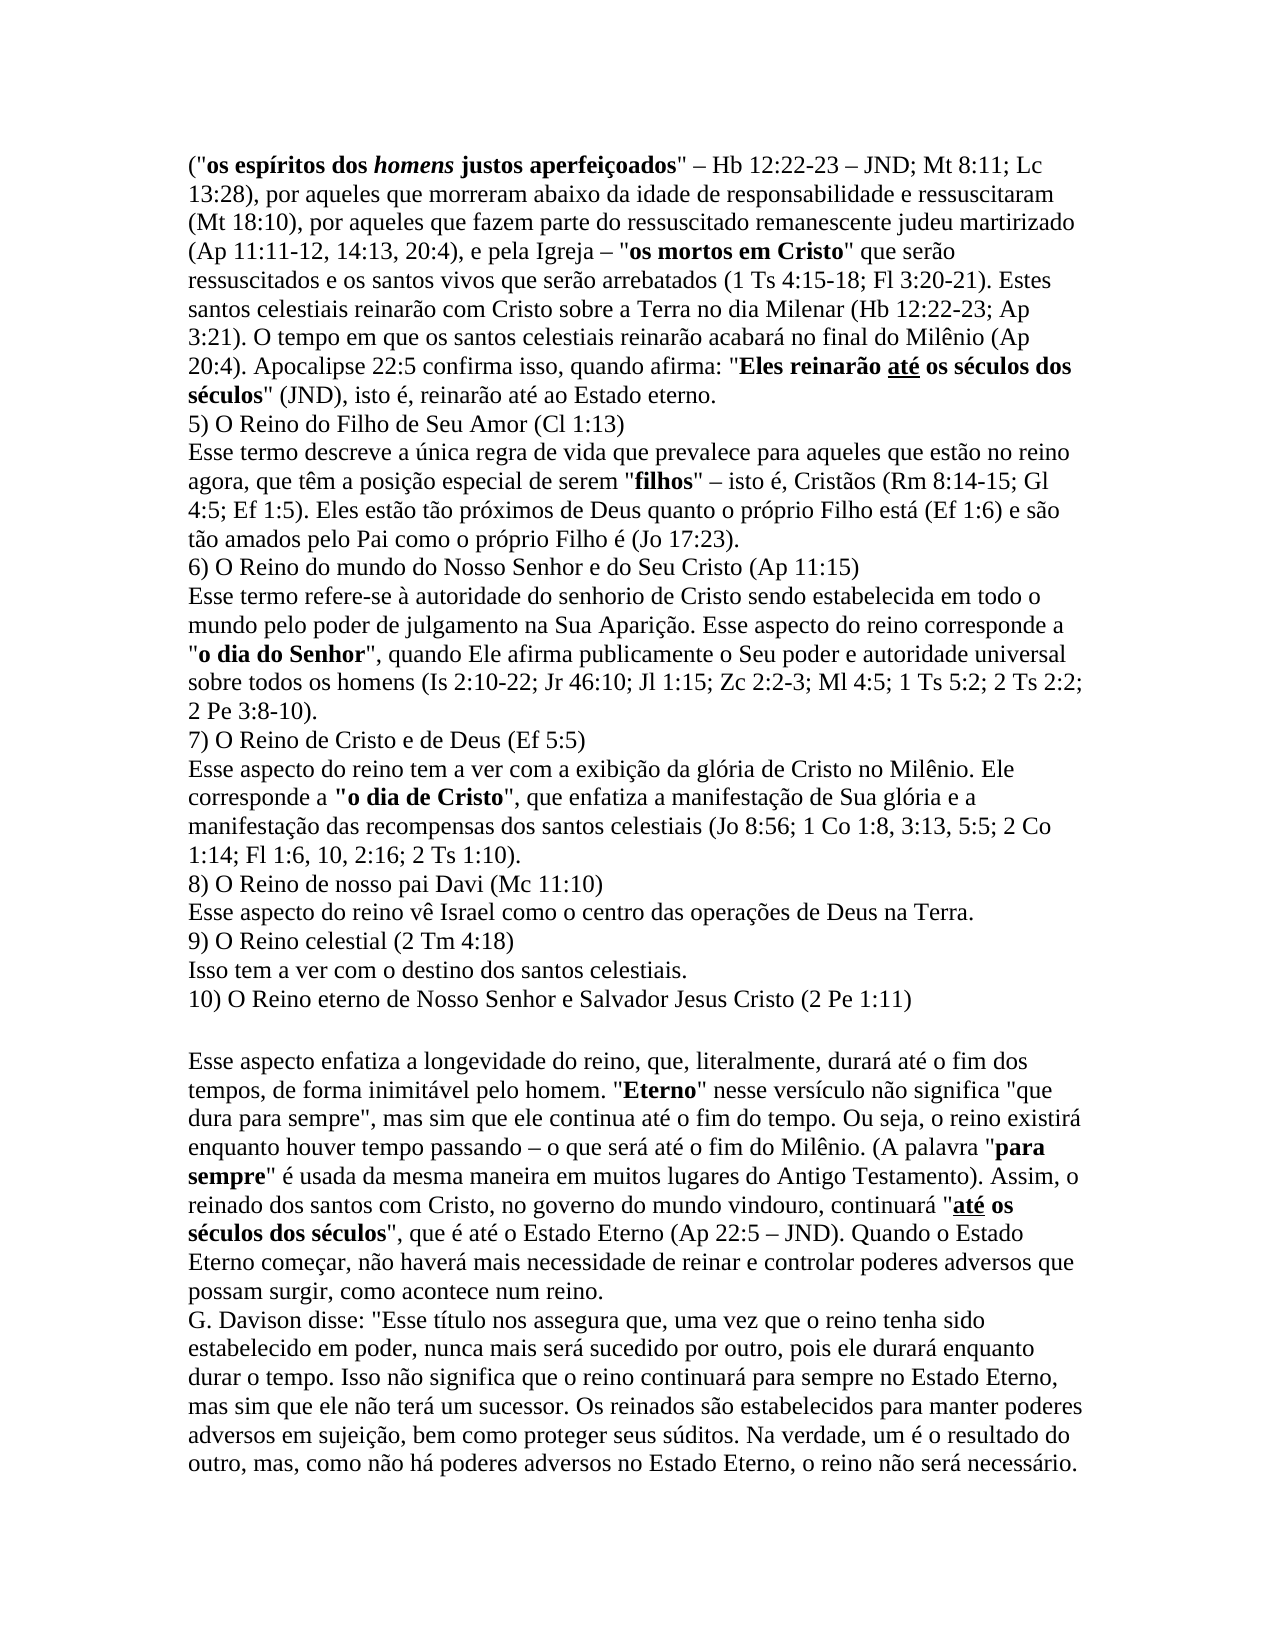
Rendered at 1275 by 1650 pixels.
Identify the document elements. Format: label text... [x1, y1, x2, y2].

text 6) O Reino do mundo do Nosso Senhor e do Seu Cristo (Ap 11:15) [188, 552, 1087, 581]
text 8) O Reino de nosso pai Davi (Mc 11:10) [188, 869, 1087, 897]
text Esse aspecto do reino vê Israel como o centro das operações de Deus na Terra. [188, 897, 1087, 926]
text ("os espíritos dos homens justos aperfeiçoados" – Hb 12:22-23 – JND; Mt 8:11; Lc 13:28), por aqueles que morreram abaixo da idade de responsabilidade e ressuscitaram (Mt 18:10), por aqueles que fazem parte do ressuscitado remanescente judeu martirizado (Ap 11:11-12, 14:13, 20:4), e pela Igreja – "os mortos em Cristo" que serão ressuscitados e os santos vivos que serão arrebatados (1 Ts 4:15-18; Fl 3:20-21). Estes santos celestiais reinarão com Cristo sobre a Terra no dia Milenar (Hb 12:22-23; Ap 3:21). O tempo em que os santos celestiais reinarão acabará no final do Milênio (Ap 20:4). Apocalipse 22:5 confirma isso, quando afirma: "Eles reinarão até os séculos dos séculos" (JND), isto é, reinarão até ao Estado eterno. [188, 150, 1087, 409]
text 7) O Reino de Cristo e de Deus (Ef 5:5) [188, 725, 1087, 754]
text 5) O Reino do Filho de Seu Amor (Cl 1:13) [188, 409, 1087, 437]
text 10) O Reino eterno de Nosso Senhor e Salvador Jesus Cristo (2 Pe 1:11) [188, 984, 1087, 1012]
text 9) O Reino celestial (2 Tm 4:18) [188, 926, 1087, 955]
text Esse aspecto enfatiza a longevidade do reino, que, literalmente, durará até o fim dos tempos, de forma inimitável pelo homem. "Eterno" nesse versículo não significa "que dura para sempre", mas sim que ele continua até o fim do tempo. Ou seja, o reino existirá enquanto houver tempo passando – o que será até o fim do Milênio. (A palavra "para sempre" é usada da mesma maneira em muitos lugares do Antigo Testamento). Assim, o reinado dos santos com Cristo, no governo do mundo vindouro, continuará "até os séculos dos séculos", que é até o Estado Eterno (Ap 22:5 – JND). Quando o Estado Eterno começar, não haverá mais necessidade de reinar e controlar poderes adversos que possam surgir, como acontece num reino. [188, 1046, 1087, 1305]
text Esse aspecto do reino tem a ver com a exibição da glória de Cristo no Milênio. Ele corresponde a "o dia de Cristo", que enfatiza a manifestação de Sua glória e a manifestação das recompensas dos santos celestiais (Jo 8:56; 1 Co 1:8, 3:13, 5:5; 2 Co 1:14; Fl 1:6, 10, 2:16; 2 Ts 1:10). [188, 754, 1087, 869]
text Esse termo refere-se à autoridade do senhorio de Cristo sendo estabelecida em todo o mundo pelo poder de julgamento na Sua Aparição. Esse aspecto do reino corresponde a "o dia do Senhor", quando Ele afirma publicamente o Seu poder e autoridade universal sobre todos os homens (Is 2:10-22; Jr 46:10; Jl 1:15; Zc 2:2-3; Ml 4:5; 1 Ts 5:2; 2 Ts 2:2; 2 Pe 3:8-10). [188, 581, 1087, 725]
text G. Davison disse: "Esse título nos assegura que, uma vez que o reino tenha sido estabelecido em poder, nunca mais será sucedido por outro, pois ele durará enquanto durar o tempo. Isso não significa que o reino continuará para sempre no Estado Eterno, mas sim que ele não terá um sucessor. Os reinados são estabelecidos para manter poderes adversos em sujeição, bem como proteger seus súditos. Na verdade, um é o resultado do outro, mas, como não há poderes adversos no Estado Eterno, o reino não será necessário. [188, 1305, 1087, 1477]
text Esse termo descreve a única regra de vida que prevalece para aqueles que estão no reino agora, que têm a posição especial de serem "filhos" – isto é, Cristãos (Rm 8:14-15; Gl 4:5; Ef 1:5). Eles estão tão próximos de Deus quanto o próprio Filho está (Ef 1:6) e são tão amados pelo Pai como o próprio Filho é (Jo 17:23). [188, 437, 1087, 552]
text Isso tem a ver com o destino dos santos celestiais. [188, 955, 1087, 984]
